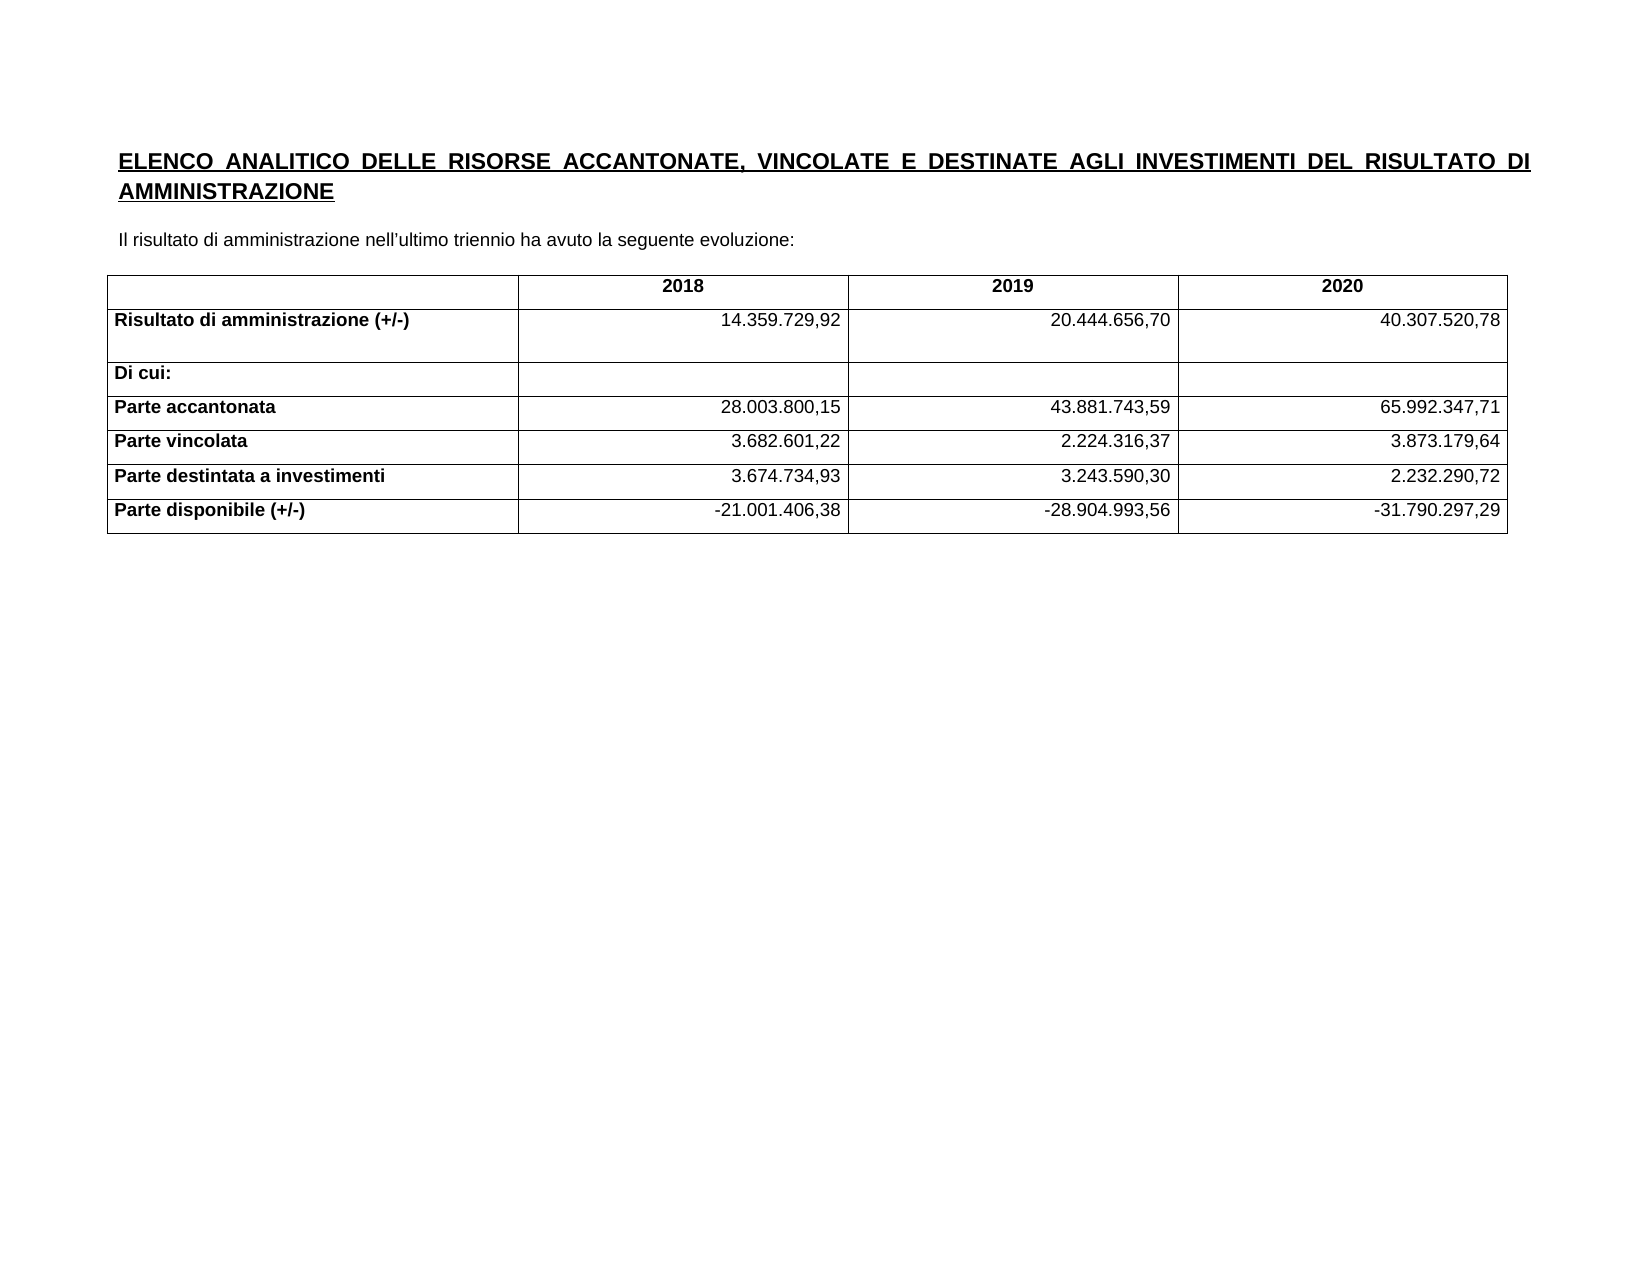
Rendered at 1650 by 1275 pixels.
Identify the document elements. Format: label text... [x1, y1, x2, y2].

table_cell 3.873.179,64 [1179, 431, 1507, 464]
table_cell 2.224.316,37 [849, 431, 1178, 464]
table_header 2020 [1179, 276, 1507, 309]
table_cell Parte destintata a investimenti [108, 465, 518, 498]
table_cell 14.359.729,92 [519, 310, 848, 362]
table_header 2018 [519, 276, 848, 309]
table_cell 3.674.734,93 [519, 465, 848, 498]
table_cell 2.232.290,72 [1179, 465, 1507, 498]
table_cell Parte accantonata [108, 397, 518, 430]
table_cell Parte vincolata [108, 431, 518, 464]
text Il risultato di amministrazione nell’ultimo triennio ha avuto la seguente evoluzione: [118, 229, 1532, 250]
table_cell [1179, 363, 1507, 396]
table_header 2019 [849, 276, 1178, 309]
table_cell -28.904.993,56 [849, 500, 1178, 533]
table_cell 20.444.656,70 [849, 310, 1178, 362]
table_cell 3.243.590,30 [849, 465, 1178, 498]
table_cell 3.682.601,22 [519, 431, 848, 464]
table_cell [519, 363, 848, 396]
table_cell 43.881.743,59 [849, 397, 1178, 430]
table_cell Risultato di amministrazione (+/-) [108, 310, 518, 362]
text Elenco analitico delle risorse accantonate, vincolate e destinate agli investimenti del risultato di amministrazione [118, 148, 1532, 204]
table_cell 40.307.520,78 [1179, 310, 1507, 362]
table_cell 65.992.347,71 [1179, 397, 1507, 430]
table_cell [849, 363, 1178, 396]
table_header [108, 276, 518, 309]
table_cell Parte disponibile (+/-) [108, 500, 518, 533]
table_cell -21.001.406,38 [519, 500, 848, 533]
table_cell 28.003.800,15 [519, 397, 848, 430]
table_cell Di cui: [108, 363, 518, 396]
table_cell -31.790.297,29 [1179, 500, 1507, 533]
